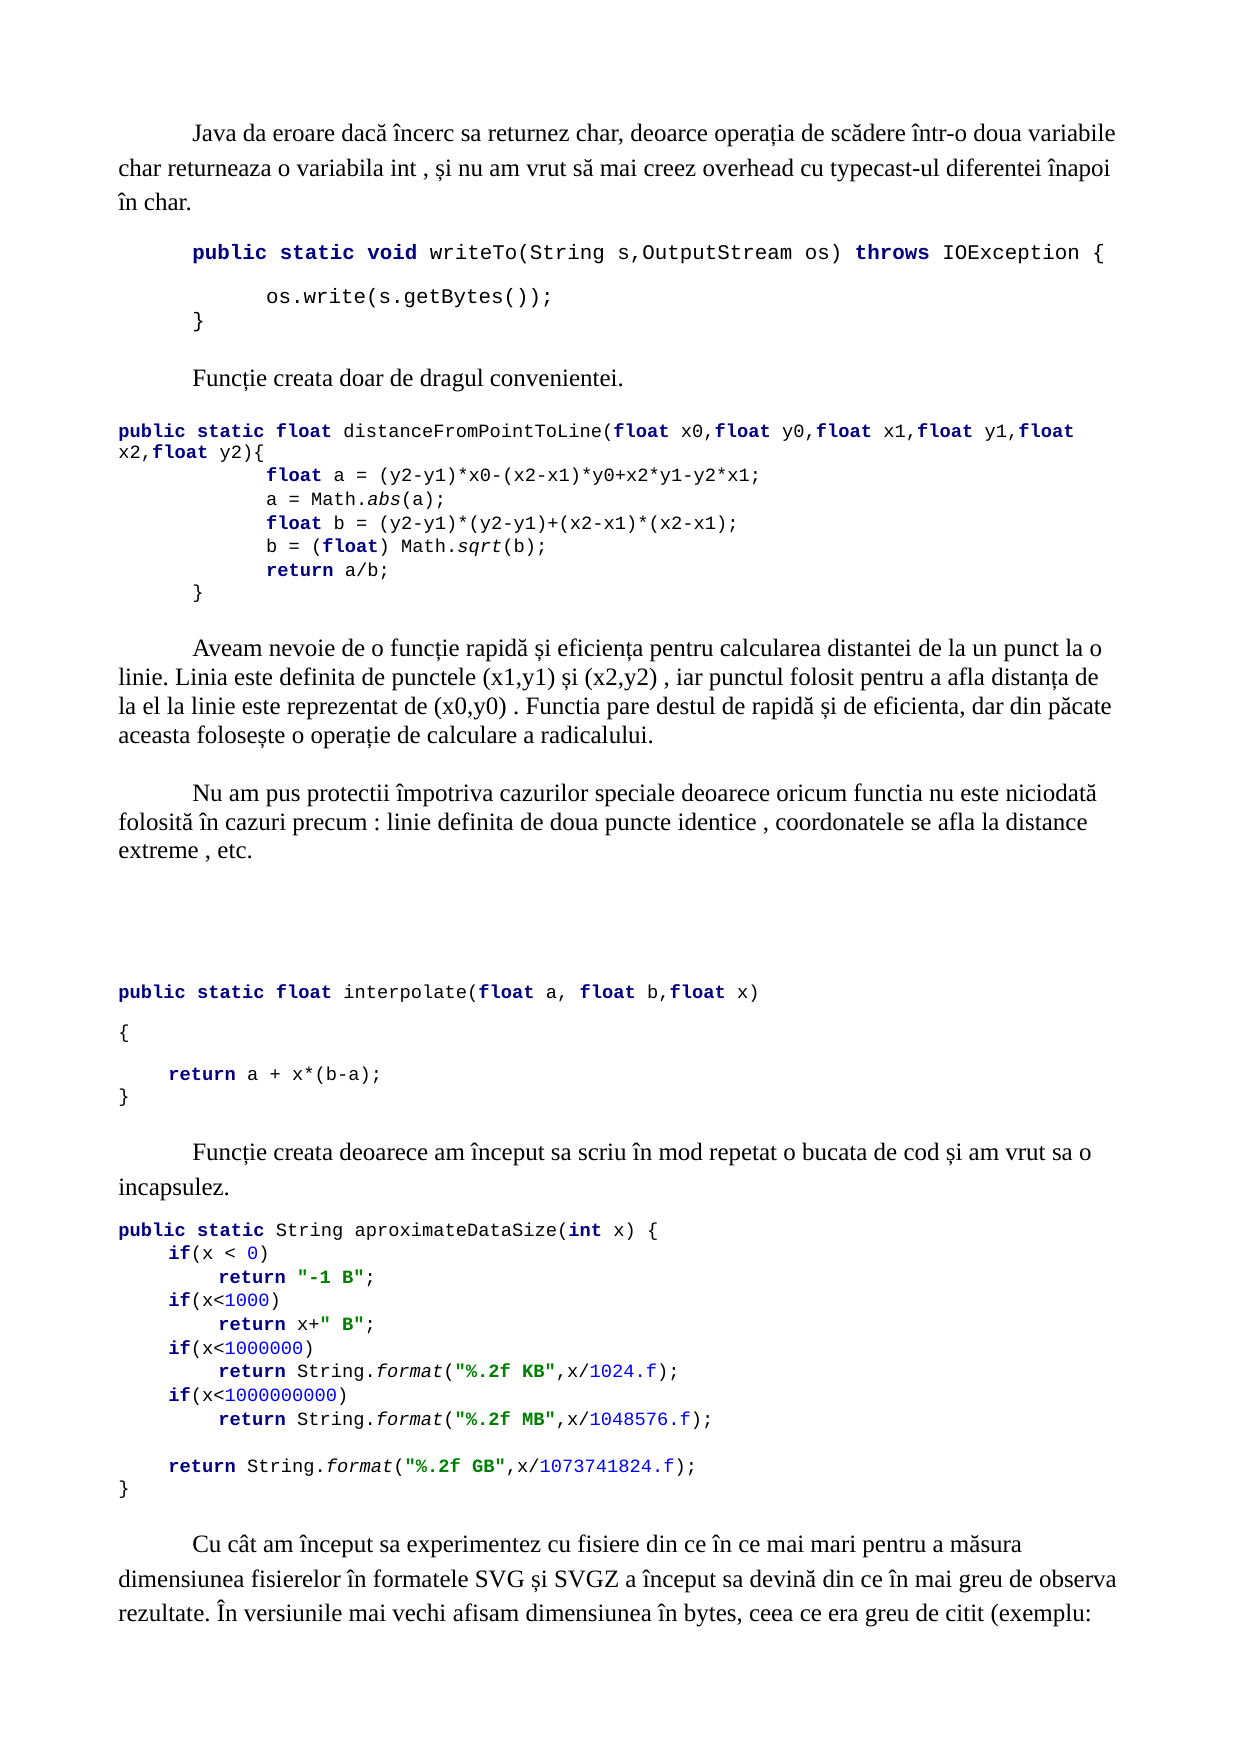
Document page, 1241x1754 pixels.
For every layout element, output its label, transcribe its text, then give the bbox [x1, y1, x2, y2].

text return x+" B"; [118, 1313, 1122, 1337]
text a = Math.abs(a); [118, 488, 1122, 512]
text if(x<1000000000) [118, 1384, 1122, 1408]
text b = (float) Math.sqrt(b); [118, 535, 1122, 559]
text if(x<1000) [118, 1289, 1122, 1313]
text float b = (y2-y1)*(y2-y1)+(x2-x1)*(x2-x1); [118, 512, 1122, 535]
text float a = (y2-y1)*x0-(x2-x1)*y0+x2*y1-y2*x1; [118, 464, 1122, 488]
text public static float distanceFromPointToLine(float x0,float y0,float x1,float y1,float x2,float y2){ [118, 422, 1122, 464]
text { [118, 1023, 1122, 1044]
text } [118, 1087, 1122, 1108]
text public static float interpolate(float a, float b,float x) [118, 983, 1122, 1004]
text Funcție creata deoarece am început sa scriu în mod repetat o bucata de cod și am vrut sa o incapsulez. [118, 1137, 1122, 1201]
text os.write(s.getBytes()); [118, 286, 1122, 310]
text return "-1 B"; [118, 1266, 1122, 1289]
text if(x < 0) [118, 1242, 1122, 1266]
text } [118, 310, 1122, 333]
text return a/b; [118, 559, 1122, 583]
text Aveam nevoie de o funcție rapidă și eficiența pentru calcularea distantei de la un punct la o linie. Linia este definita de punctele (x1,y1) și (x2,y2) , iar punctul folosit pentru a afla distanța de la el la linie este reprezentat de (x0,y0) . Functia pare destul de rapidă și de eficienta, dar din păcate aceasta folosește o operație de calculare a radicalului. [118, 633, 1122, 749]
text Cu cât am început sa experimentez cu fisiere din ce în ce mai mari pentru a măsura dimensiunea fisierelor în formatele SVG și SVGZ a început sa devină din ce în mai greu de observa rezultate. În versiunile mai vechi afisam dimensiunea în bytes, ceea ce era greu de citit (exemplu: [118, 1529, 1122, 1627]
text Java da eroare dacă încerc sa returnez char, deoarce operația de scădere într-o doua variabile char returneaza o variabila int , și nu am vrut să mai creez overhead cu typecast-ul diferentei înapoi în char. [118, 118, 1122, 216]
text public static void writeTo(String s,OutputStream os) throws IOException { [118, 236, 1122, 266]
text if(x<1000000) [118, 1337, 1122, 1360]
text return a + x*(b-a); [118, 1063, 1122, 1087]
text } [118, 583, 1122, 604]
text Funcție creata doar de dragul convenientei. [118, 363, 1122, 392]
text Nu am pus protectii împotriva cazurilor speciale deoarece oricum functia nu este niciodată folosită în cazuri precum : linie definita de doua puncte identice , coordonatele se afla la distance extreme , etc. [118, 778, 1122, 864]
text public static String aproximateDataSize(int x) { [118, 1221, 1122, 1242]
text return String.format("%.2f MB",x/1048576.f); [118, 1408, 1122, 1431]
text return String.format("%.2f KB",x/1024.f); [118, 1360, 1122, 1384]
text return String.format("%.2f GB",x/1073741824.f); [118, 1455, 1122, 1478]
text } [118, 1478, 1122, 1500]
